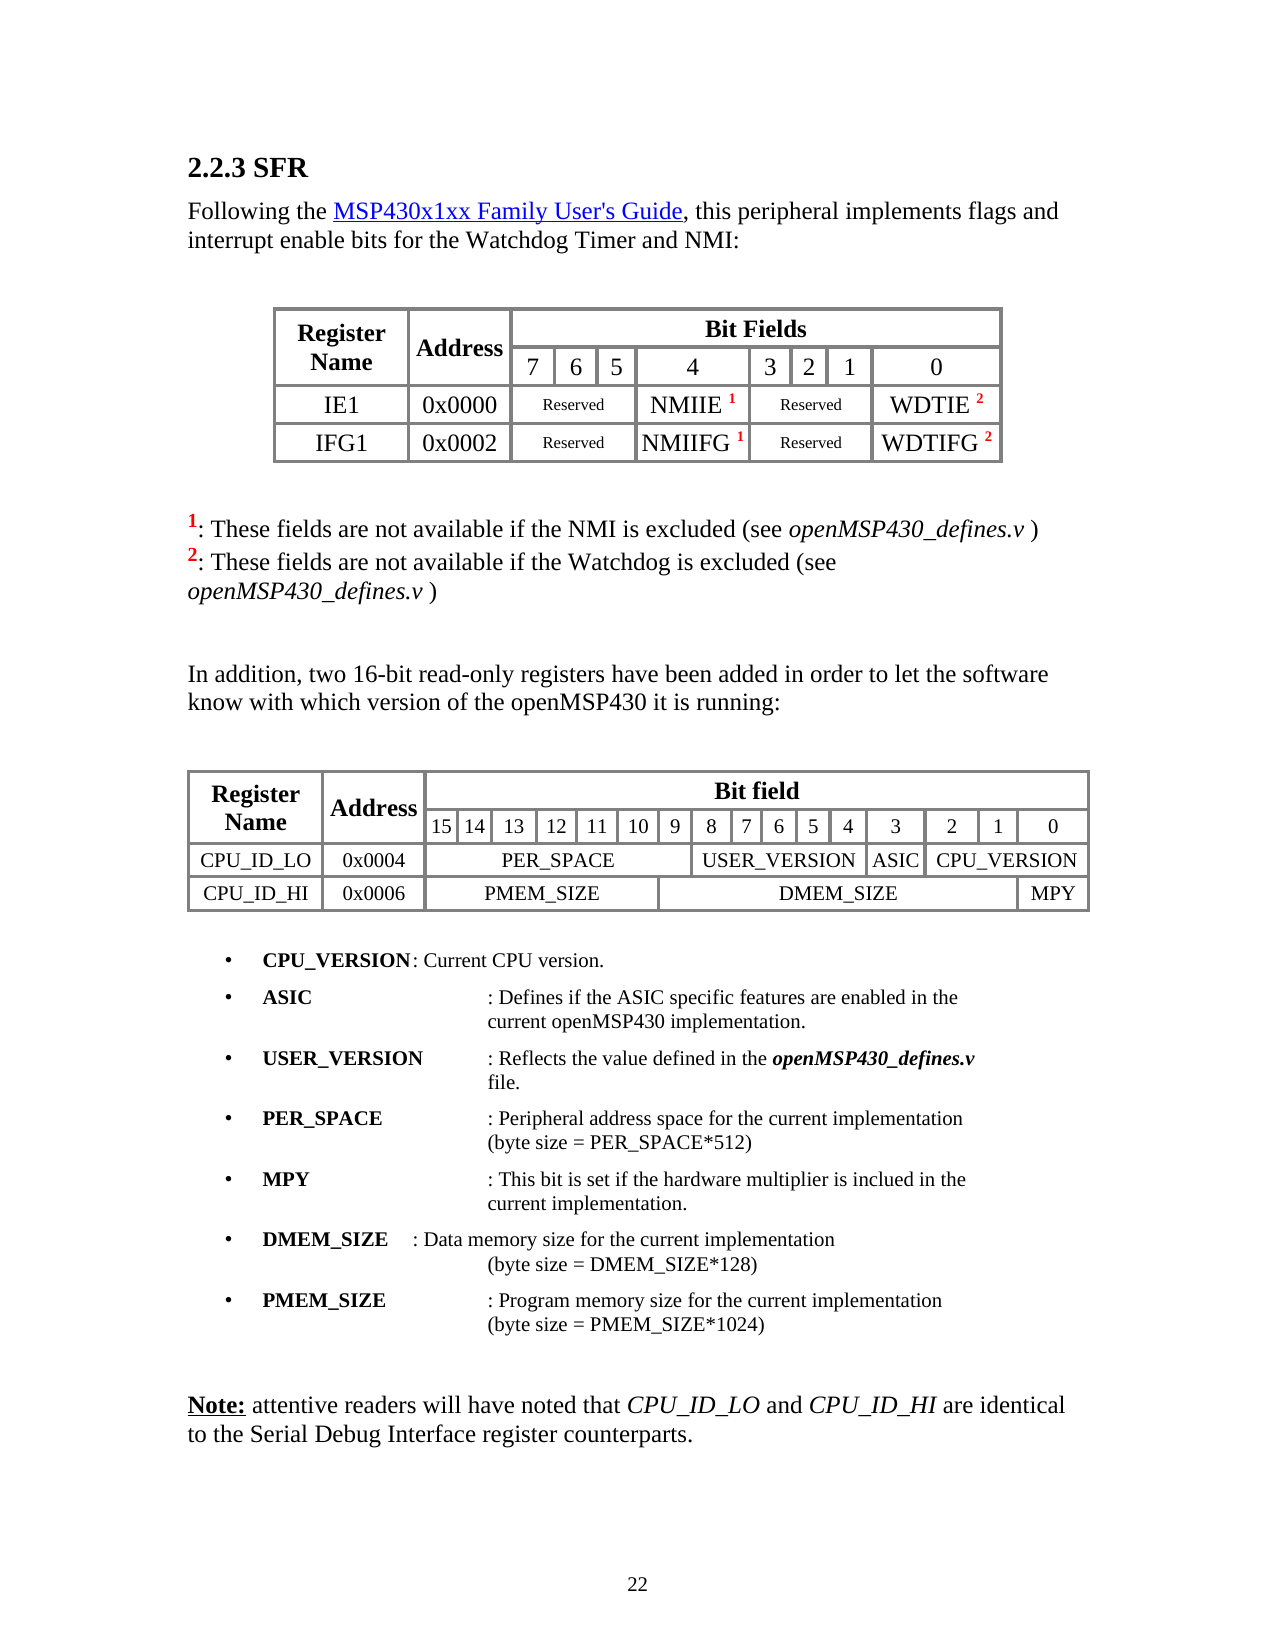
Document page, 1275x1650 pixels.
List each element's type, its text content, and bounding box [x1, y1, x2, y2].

table_cell 5 [599, 349, 634, 383]
table_cell Reserved [751, 425, 870, 460]
table_cell USER_VERSION [693, 845, 865, 875]
table_cell 2 [927, 811, 977, 842]
list DMEM_SIZE : Data memory size for the current implementation (byte size = DMEM_SIZE*128) [225, 1227, 1088, 1276]
table_cell 0x0006 [324, 878, 423, 908]
table_cell 8 [693, 811, 730, 842]
table_cell 12 [538, 811, 575, 842]
table_cell 4 [832, 811, 865, 842]
table_cell 5 [798, 811, 828, 842]
table_cell WDTIFG 2 [874, 425, 999, 460]
table_cell Reserved [513, 425, 634, 460]
table_cell IE1 [276, 387, 407, 422]
table_cell 13 [493, 811, 535, 842]
table_cell 0 [874, 349, 999, 383]
table_header Bit field [427, 773, 1087, 808]
table_cell 2 [793, 349, 825, 383]
table_header Bit Fields [513, 311, 999, 345]
table_cell PER_SPACE [427, 845, 690, 875]
table_cell NMIIFG 1 [638, 425, 748, 460]
table_header Address [324, 773, 423, 842]
table_cell NMIIE 1 [638, 387, 748, 422]
table_cell 7 [733, 811, 760, 842]
table_cell 11 [578, 811, 616, 842]
table_cell 3 [868, 811, 923, 842]
table_cell 9 [660, 811, 690, 842]
text 2.2.3 SFR [187, 150, 1088, 183]
table_cell 15 [427, 811, 456, 842]
table_cell 0x0004 [324, 845, 423, 875]
list MPY : This bit is set if the hardware multiplier is inclued in the current implementation. [225, 1167, 1088, 1215]
list CPU_VERSION : Current CPU version. [225, 948, 1088, 972]
list PMEM_SIZE : Program memory size for the current implementation (byte size = PMEM_SIZE*1024) [225, 1288, 1088, 1336]
table_cell WDTIE 2 [874, 387, 999, 422]
table_cell PMEM_SIZE [427, 878, 657, 908]
list USER_VERSION : Reflects the value defined in the openMSP430_defines.v file. [225, 1046, 1088, 1094]
table_cell 6 [763, 811, 795, 842]
table_cell MPY [1019, 878, 1087, 908]
table_cell Reserved [513, 387, 634, 422]
table_cell IFG1 [276, 425, 407, 460]
table_header Register Name [276, 311, 407, 383]
table_cell 0x0000 [410, 387, 509, 422]
list PER_SPACE : Peripheral address space for the current implementation (byte size = PER_SPACE*512) [225, 1106, 1088, 1154]
table_cell 1 [980, 811, 1016, 842]
table_header Register Name [190, 773, 321, 842]
table_cell DMEM_SIZE [660, 878, 1016, 908]
table_cell CPU_ID_LO [190, 845, 321, 875]
text 1: These fields are not available if the NMI is excluded (see openMSP430_defines.v ) 2: These fields are not available if the Watchdog is excluded (see openMSP430_defines.v ) [187, 509, 1088, 605]
table_cell 0x0002 [410, 425, 509, 460]
table_cell 14 [459, 811, 490, 842]
table_cell 7 [513, 349, 553, 383]
table_cell 4 [638, 349, 748, 383]
table_cell 10 [619, 811, 657, 842]
table_cell Reserved [751, 387, 870, 422]
table_cell 0 [1019, 811, 1087, 842]
table_cell 6 [556, 349, 595, 383]
table_cell 3 [751, 349, 789, 383]
text In addition, two 16-bit read-only registers have been added in order to let the software know with which version of the openMSP430 it is running: [187, 659, 1088, 716]
table_header Address [410, 311, 509, 383]
list ASIC : Defines if the ASIC specific features are enabled in the current openMSP430 implementation. [225, 985, 1088, 1033]
table_cell ASIC [868, 845, 923, 875]
table_cell 1 [829, 349, 870, 383]
text Note: attentive readers will have noted that CPU_ID_LO and CPU_ID_HI are identical to the Serial Debug Interface register counterparts. [187, 1390, 1088, 1447]
table_cell CPU_ID_HI [190, 878, 321, 908]
text Following the MSP430x1xx Family User's Guide, this peripheral implements flags and interrupt enable bits for the Watchdog Timer and NMI: [187, 196, 1088, 253]
table_cell CPU_VERSION [927, 845, 1087, 875]
